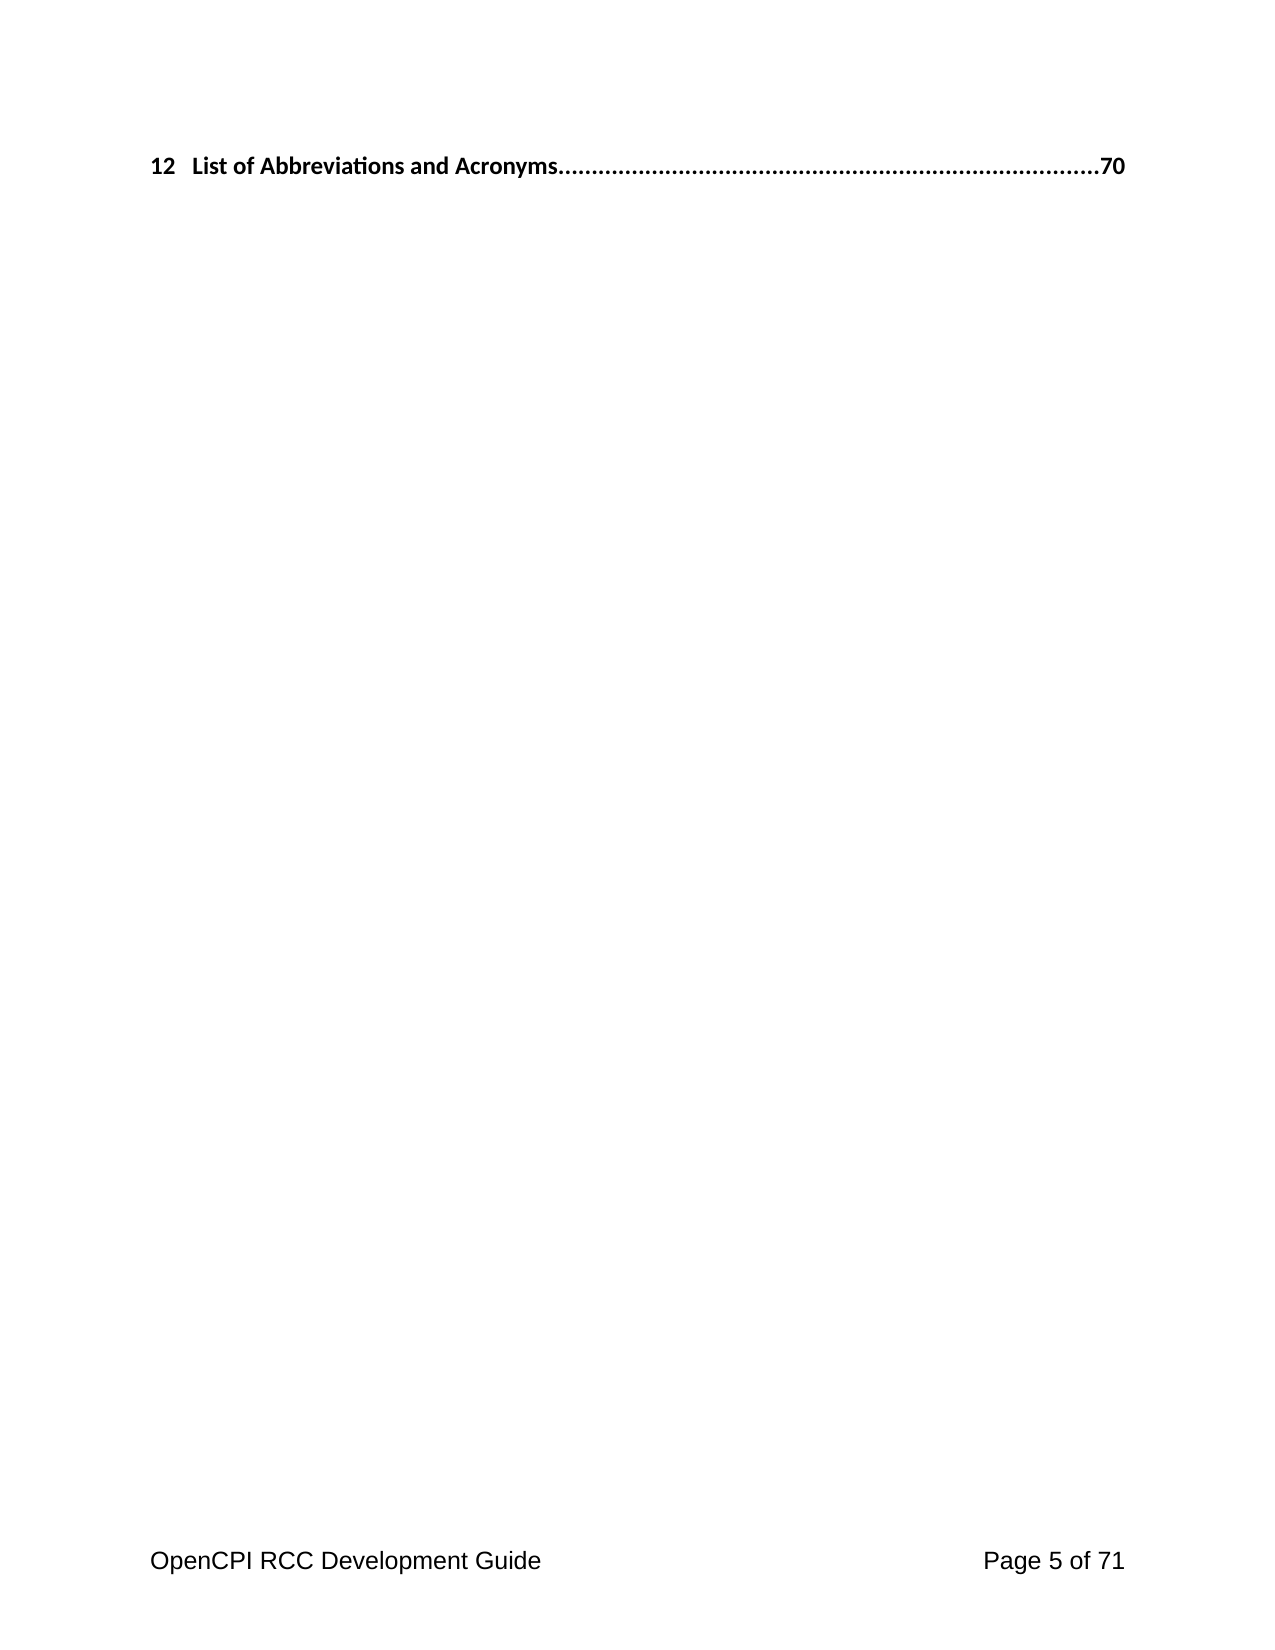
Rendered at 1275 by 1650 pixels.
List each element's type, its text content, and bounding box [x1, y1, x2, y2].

text 12 List of Abbreviations and Acronyms 70 [150, 150, 1125, 181]
